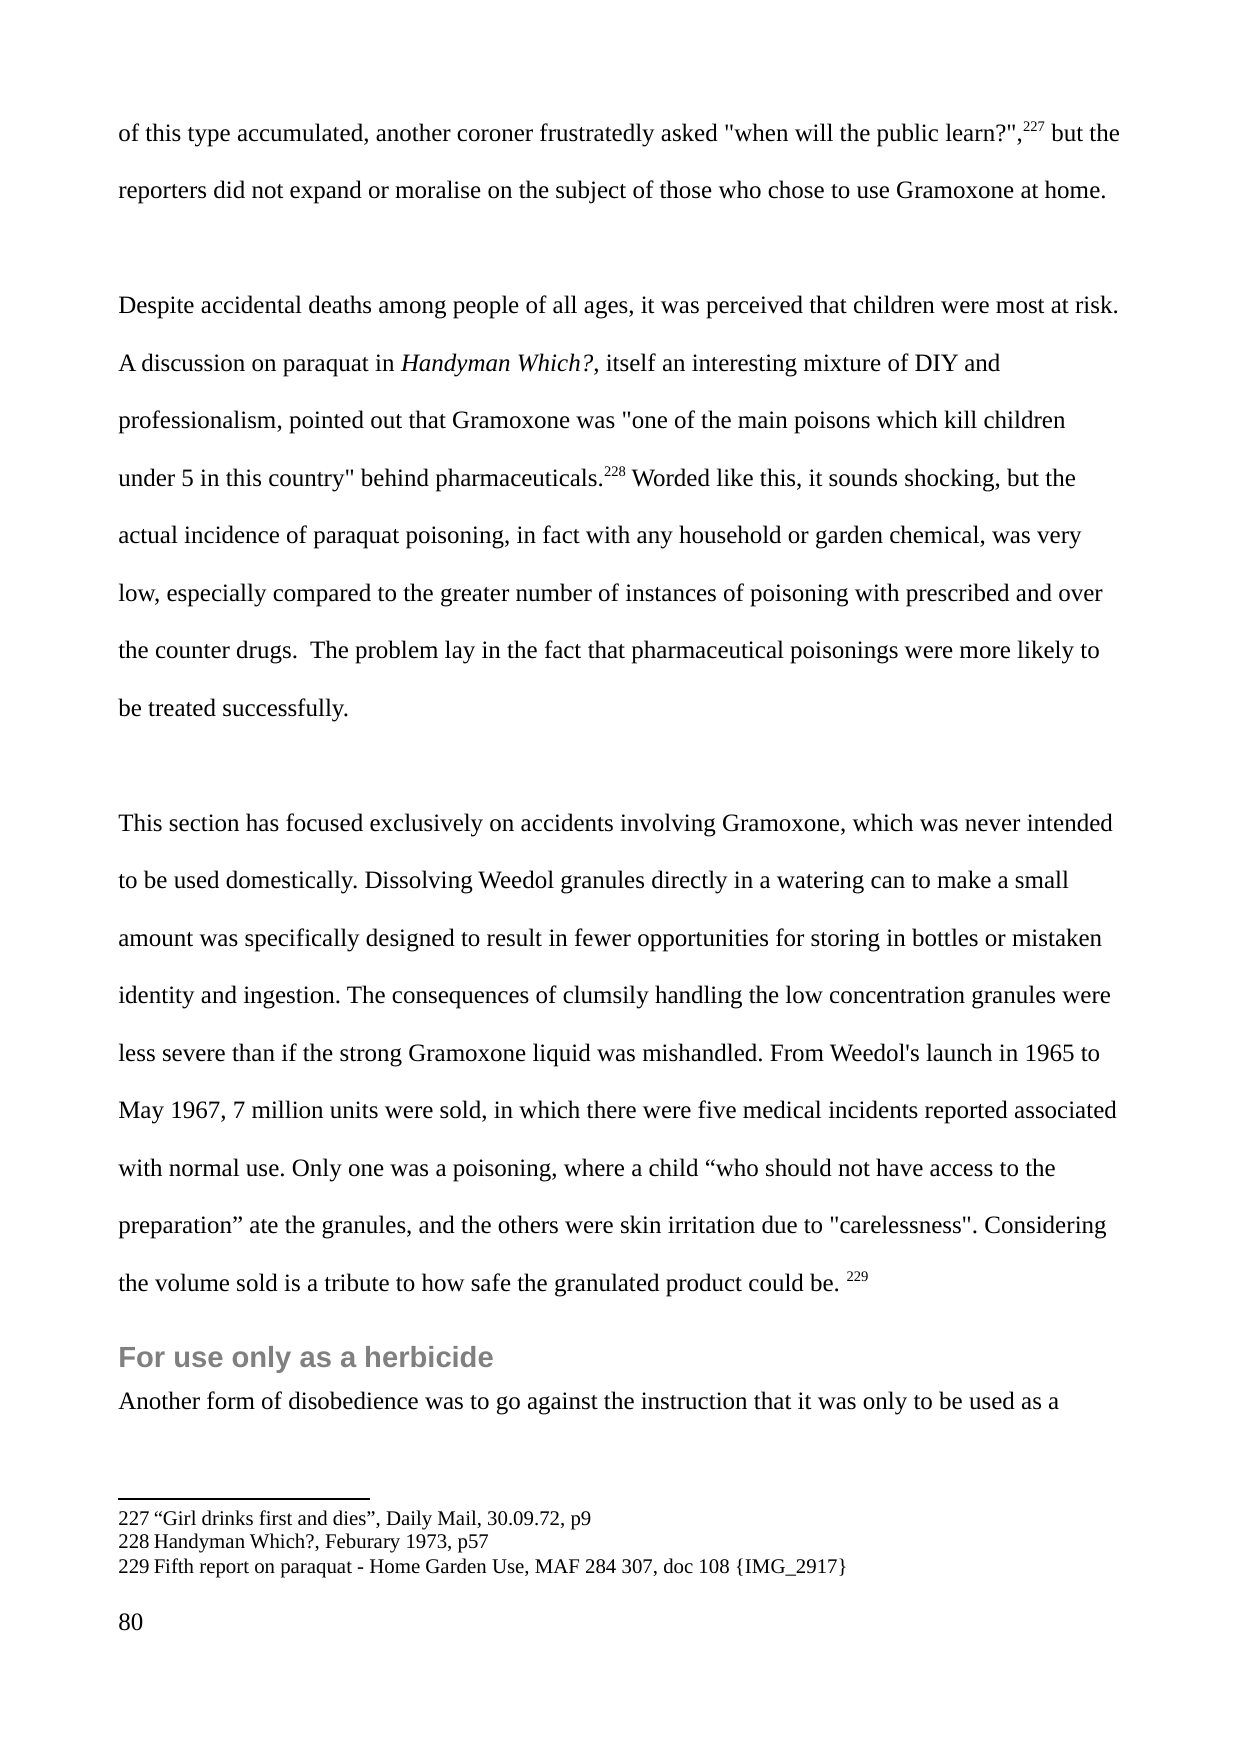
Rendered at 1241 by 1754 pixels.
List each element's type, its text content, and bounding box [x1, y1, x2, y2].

subtitle For use only as a herbicide [118, 1340, 1122, 1374]
text “Girl drinks first and dies”, Daily Mail, 30.09.72, p9 [118, 1505, 1122, 1529]
text Despite accidental deaths among people of all ages, it was perceived that children were most at risk. A discussion on paraquat in Handyman Which?, itself an interesting mixture of DIY and professionalism, pointed out that Gramoxone was "one of the main poisons which kill children under 5 in this country" behind pharmaceuticals. Worded like this, it sounds shocking, but the actual incidence of paraquat poisoning, in fact with any household or garden chemical, was very low, especially compared to the greater number of instances of poisoning with prescribed and over the counter drugs. The problem lay in the fact that pharmaceutical poisonings were more likely to be treated successfully. [118, 291, 1122, 722]
text Handyman Which?, Feburary 1973, p57 [118, 1529, 1122, 1553]
text of this type accumulated, another coroner frustratedly asked "when will the public learn?", but the reporters did not expand or moralise on the subject of those who chose to use Gramoxone at home. [118, 118, 1122, 204]
text Fifth report on paraquat - Home Garden Use, MAF 284 307, doc 108 {IMG_2917} [118, 1553, 1122, 1578]
text Another form of disobedience was to go against the instruction that it was only to be used as a [118, 1386, 1122, 1415]
text This section has focused exclusively on accidents involving Gramoxone, which was never intended to be used domestically. Dissolving Weedol granules directly in a watering can to make a small amount was specifically designed to result in fewer opportunities for storing in bottles or mistaken identity and ingestion. The consequences of clumsily handling the low concentration granules were less severe than if the strong Gramoxone liquid was mishandled. From Weedol's launch in 1965 to May 1967, 7 million units were sold, in which there were five medical incidents reported associated with normal use. Only one was a poisoning, where a child “who should not have access to the preparation” ate the granules, and the others were skin irritation due to "carelessness". Considering the volume sold is a tribute to how safe the granulated product could be. [118, 808, 1122, 1297]
